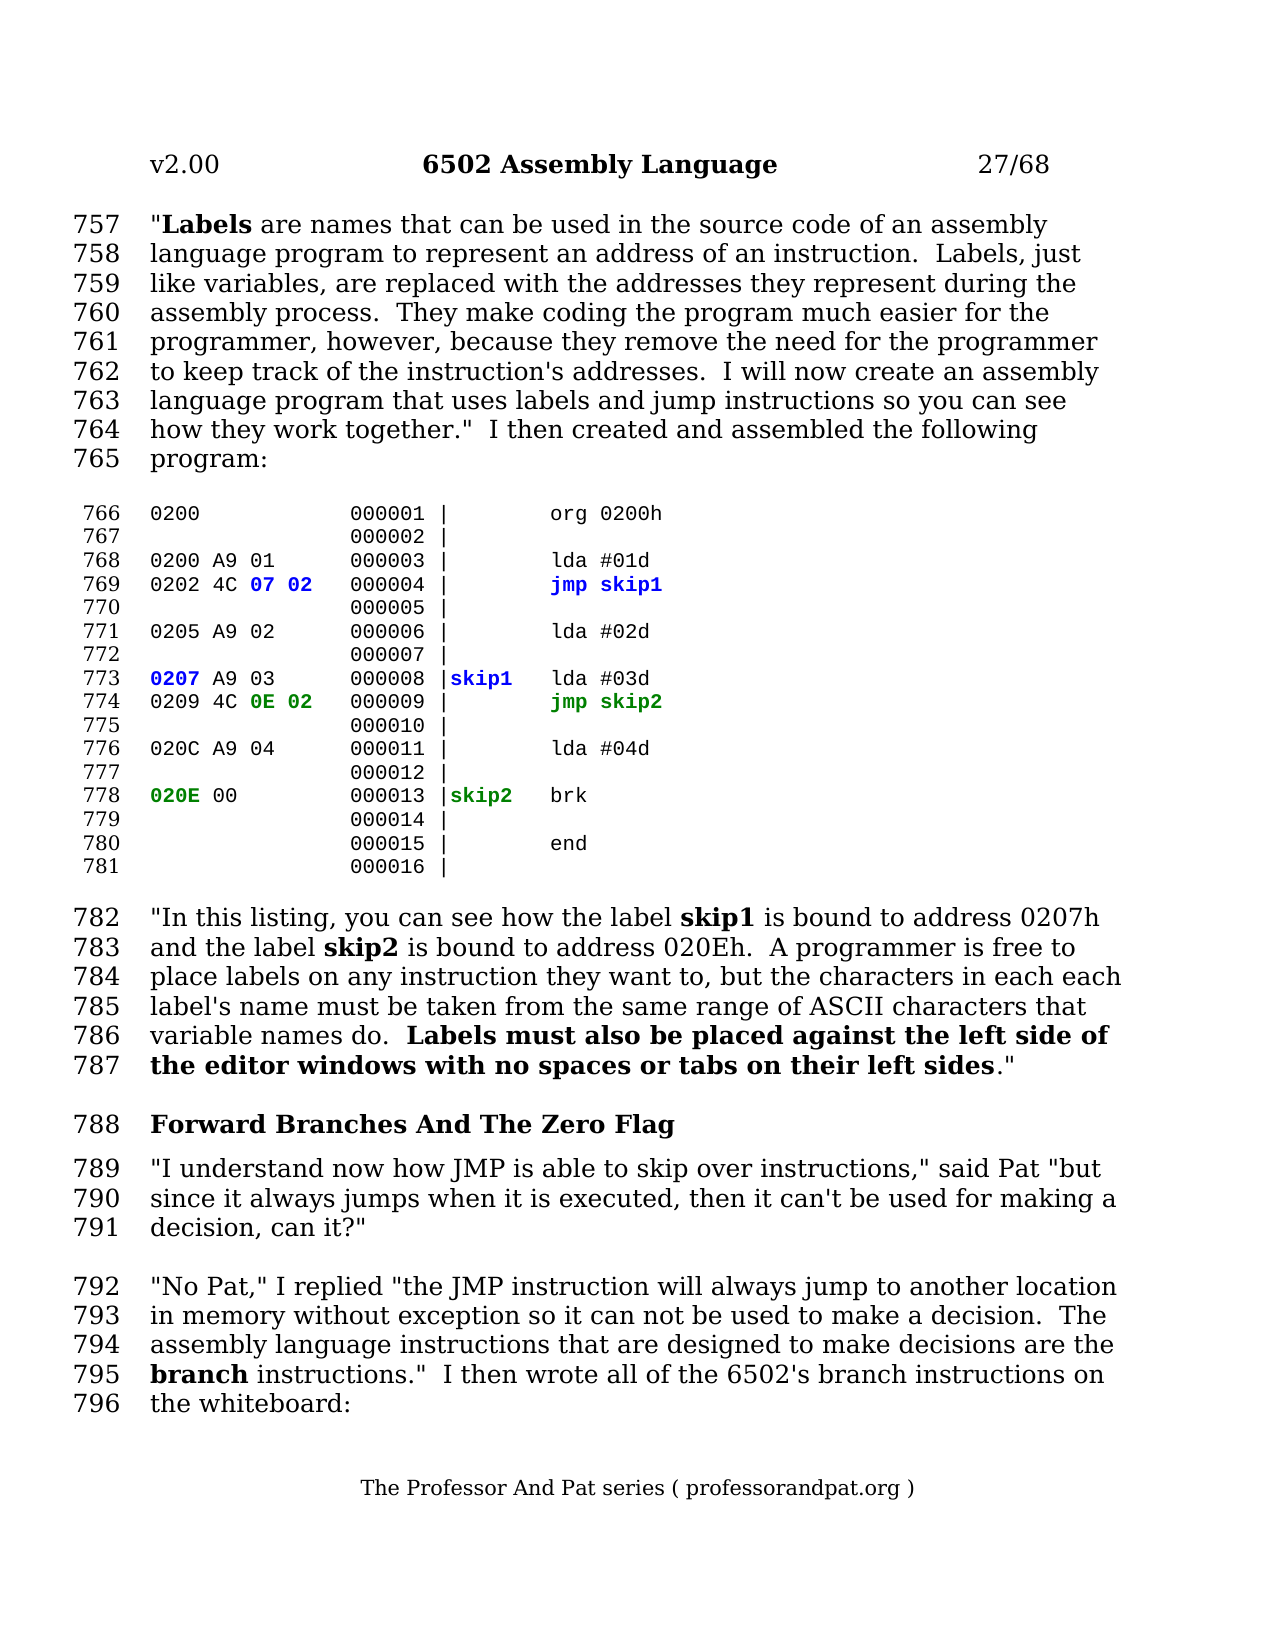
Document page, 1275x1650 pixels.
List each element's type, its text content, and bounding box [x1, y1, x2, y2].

text 000005 | [150, 597, 1125, 621]
text 000014 | [150, 809, 1125, 833]
text "In this listing, you can see how the label skip1 is bound to address 0207h and the label skip2 is bound to address 020Eh. A programmer is free to place labels on any instruction they want to, but the characters in each each label's name must be taken from the same range of ASCII characters that variable names do. Labels must also be placed against the left side of the editor windows with no spaces or tabs on their left sides." [150, 903, 1125, 1080]
text 0207 A9 03 000008 |skip1 lda #03d [150, 668, 1125, 691]
text 0209 4C 0E 02 000009 | jmp skip2 [150, 691, 1125, 715]
subtitle Forward Branches And The Zero Flag [150, 1110, 1125, 1139]
text "I understand now how JMP is able to skip over instructions," said Pat "but since it always jumps when it is executed, then it can't be used for making a decision, can it?" [150, 1154, 1125, 1242]
text 020C A9 04 000011 | lda #04d [150, 738, 1125, 762]
text 020E 00 000013 |skip2 brk [150, 786, 1125, 809]
text 0200 A9 01 000003 | lda #01d [150, 550, 1125, 574]
text 0205 A9 02 000006 | lda #02d [150, 621, 1125, 644]
text 000010 | [150, 715, 1125, 738]
text 0200 000001 | org 0200h [150, 503, 1125, 527]
text 000007 | [150, 644, 1125, 668]
text 000012 | [150, 762, 1125, 786]
text 0202 4C 07 02 000004 | jmp skip1 [150, 574, 1125, 597]
text 000002 | [150, 527, 1125, 550]
text 000015 | end [150, 833, 1125, 856]
text 000016 | [150, 856, 1125, 880]
text "Labels are names that can be used in the source code of an assembly language program to represent an address of an instruction. Labels, just like variables, are replaced with the addresses they represent during the assembly process. They make coding the program much easier for the programmer, however, because they remove the need for the programmer to keep track of the instruction's addresses. I will now create an assembly language program that uses labels and jump instructions so you can see how they work together." I then created and assembled the following program: [150, 210, 1125, 474]
text "No Pat," I replied "the JMP instruction will always jump to another location in memory without exception so it can not be used to make a decision. The assembly language instructions that are designed to make decisions are the branch instructions." I then wrote all of the 6502's branch instructions on the whiteboard: [150, 1272, 1125, 1418]
